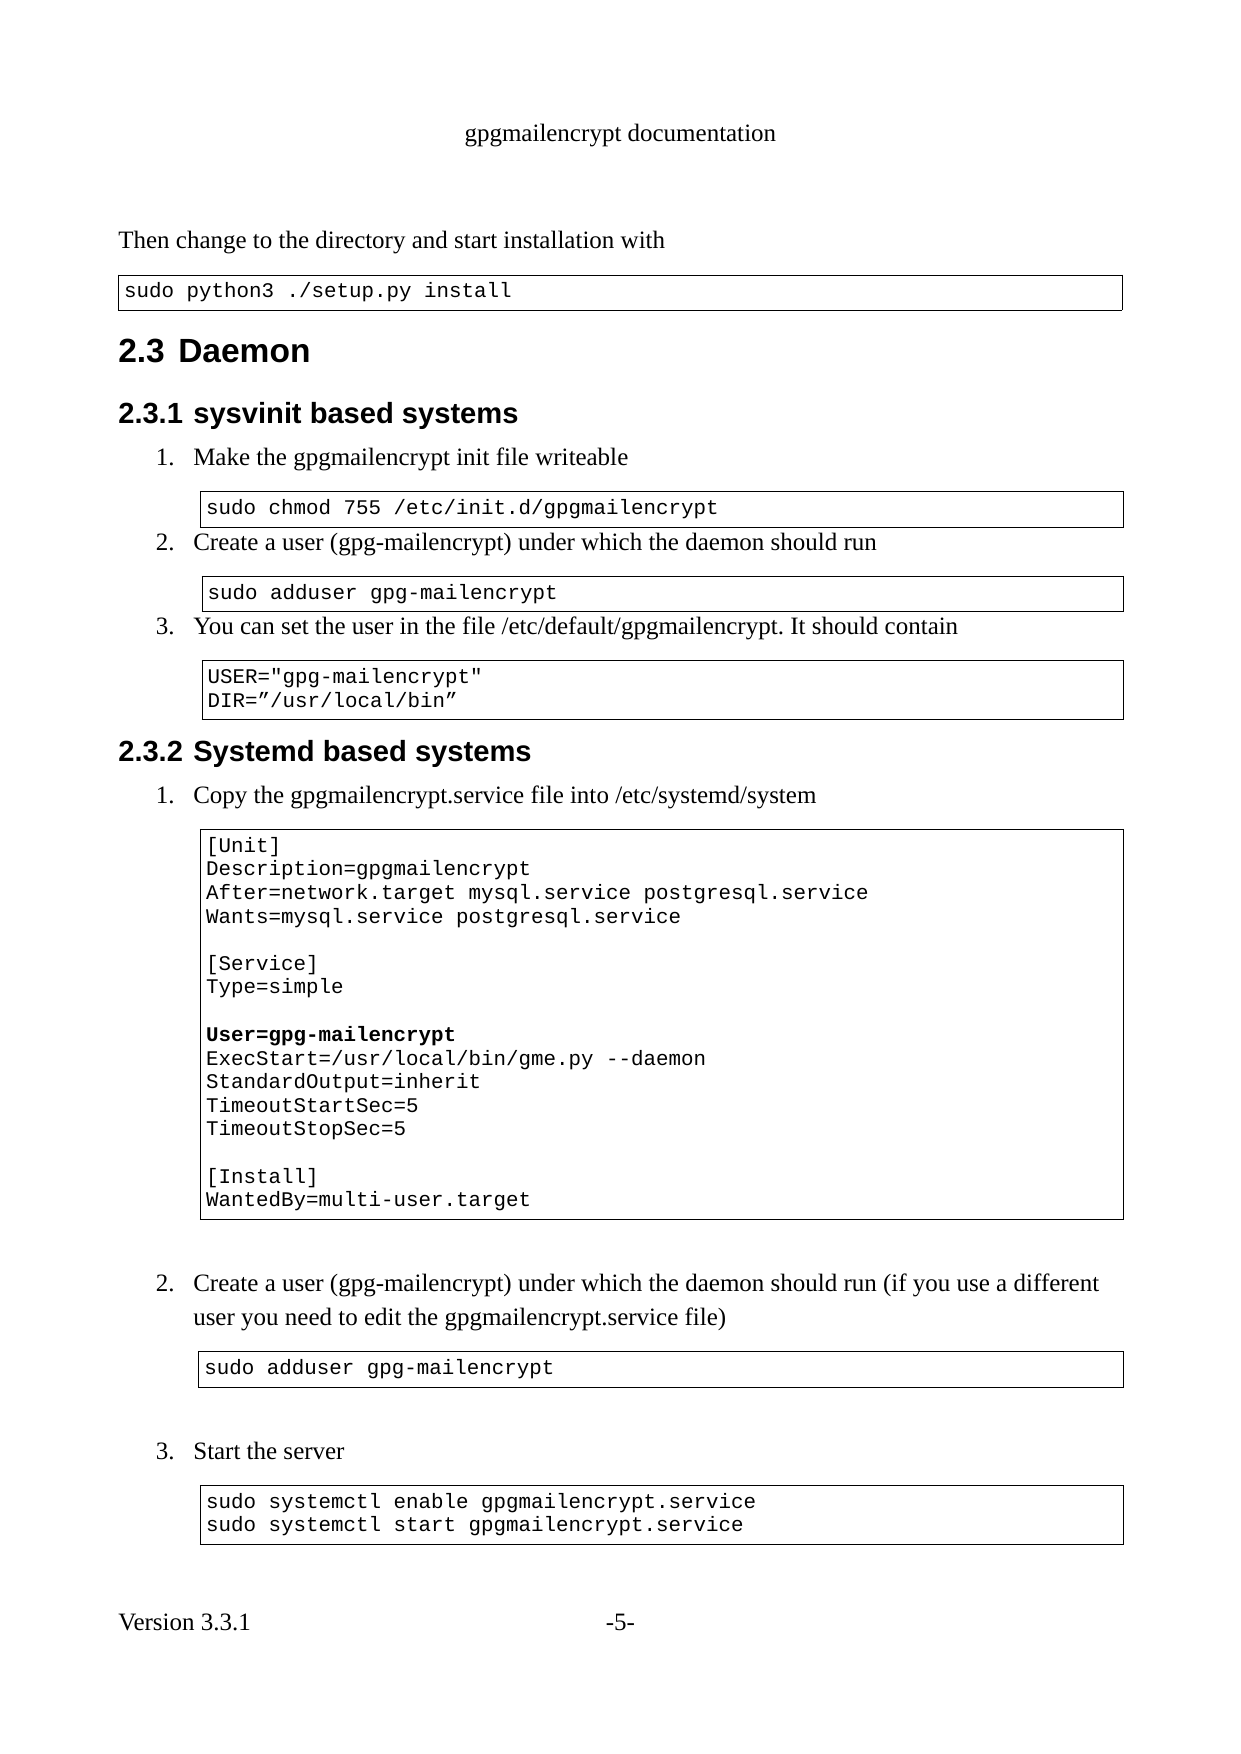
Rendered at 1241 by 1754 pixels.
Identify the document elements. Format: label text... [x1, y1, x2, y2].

list Create a user (gpg-mailencrypt) under which the daemon should run (if you use a different user you need to edit the gpgmailencrypt.service file) [156, 1268, 1122, 1331]
table_header sudo systemctl enable gpgmailencrypt.service sudo systemctl start gpgmailencrypt.service [201, 1486, 1123, 1544]
subtitle sysvinit based systems [118, 396, 1122, 430]
table_header USER="gpg-mailencrypt" DIR=”/usr/local/bin” [203, 661, 1123, 719]
table_header sudo adduser gpg-mailencrypt [199, 1352, 1123, 1387]
subtitle Daemon [118, 331, 1122, 369]
list Start the server [156, 1436, 1122, 1464]
list Create a user (gpg-mailencrypt) under which the daemon should run [156, 527, 1122, 556]
text Then change to the directory and start installation with [118, 225, 1122, 254]
table_header sudo python3 ./setup.py install [119, 276, 1122, 310]
subtitle Systemd based systems [118, 734, 1122, 767]
table_header [Unit] Description=gpgmailencrypt After=network.target mysql.service postgresql.service Wants=mysql.service postgresql.service [Service] Type=simple User=gpg-mailencrypt ExecStart=/usr/local/bin/gme.py --daemon StandardOutput=inherit TimeoutStartSec=5 TimeoutStopSec=5 [Install] WantedBy=multi-user.target [201, 830, 1123, 1219]
list Copy the gpgmailencrypt.service file into /etc/systemd/system [156, 780, 1122, 808]
table_header sudo adduser gpg-mailencrypt [203, 577, 1123, 611]
list Make the gpgmailencrypt init file writeable [156, 442, 1122, 471]
list You can set the user in the file /etc/default/gpgmailencrypt. It should contain [156, 611, 1122, 640]
table_header sudo chmod 755 /etc/init.d/gpgmailencrypt [201, 492, 1123, 527]
